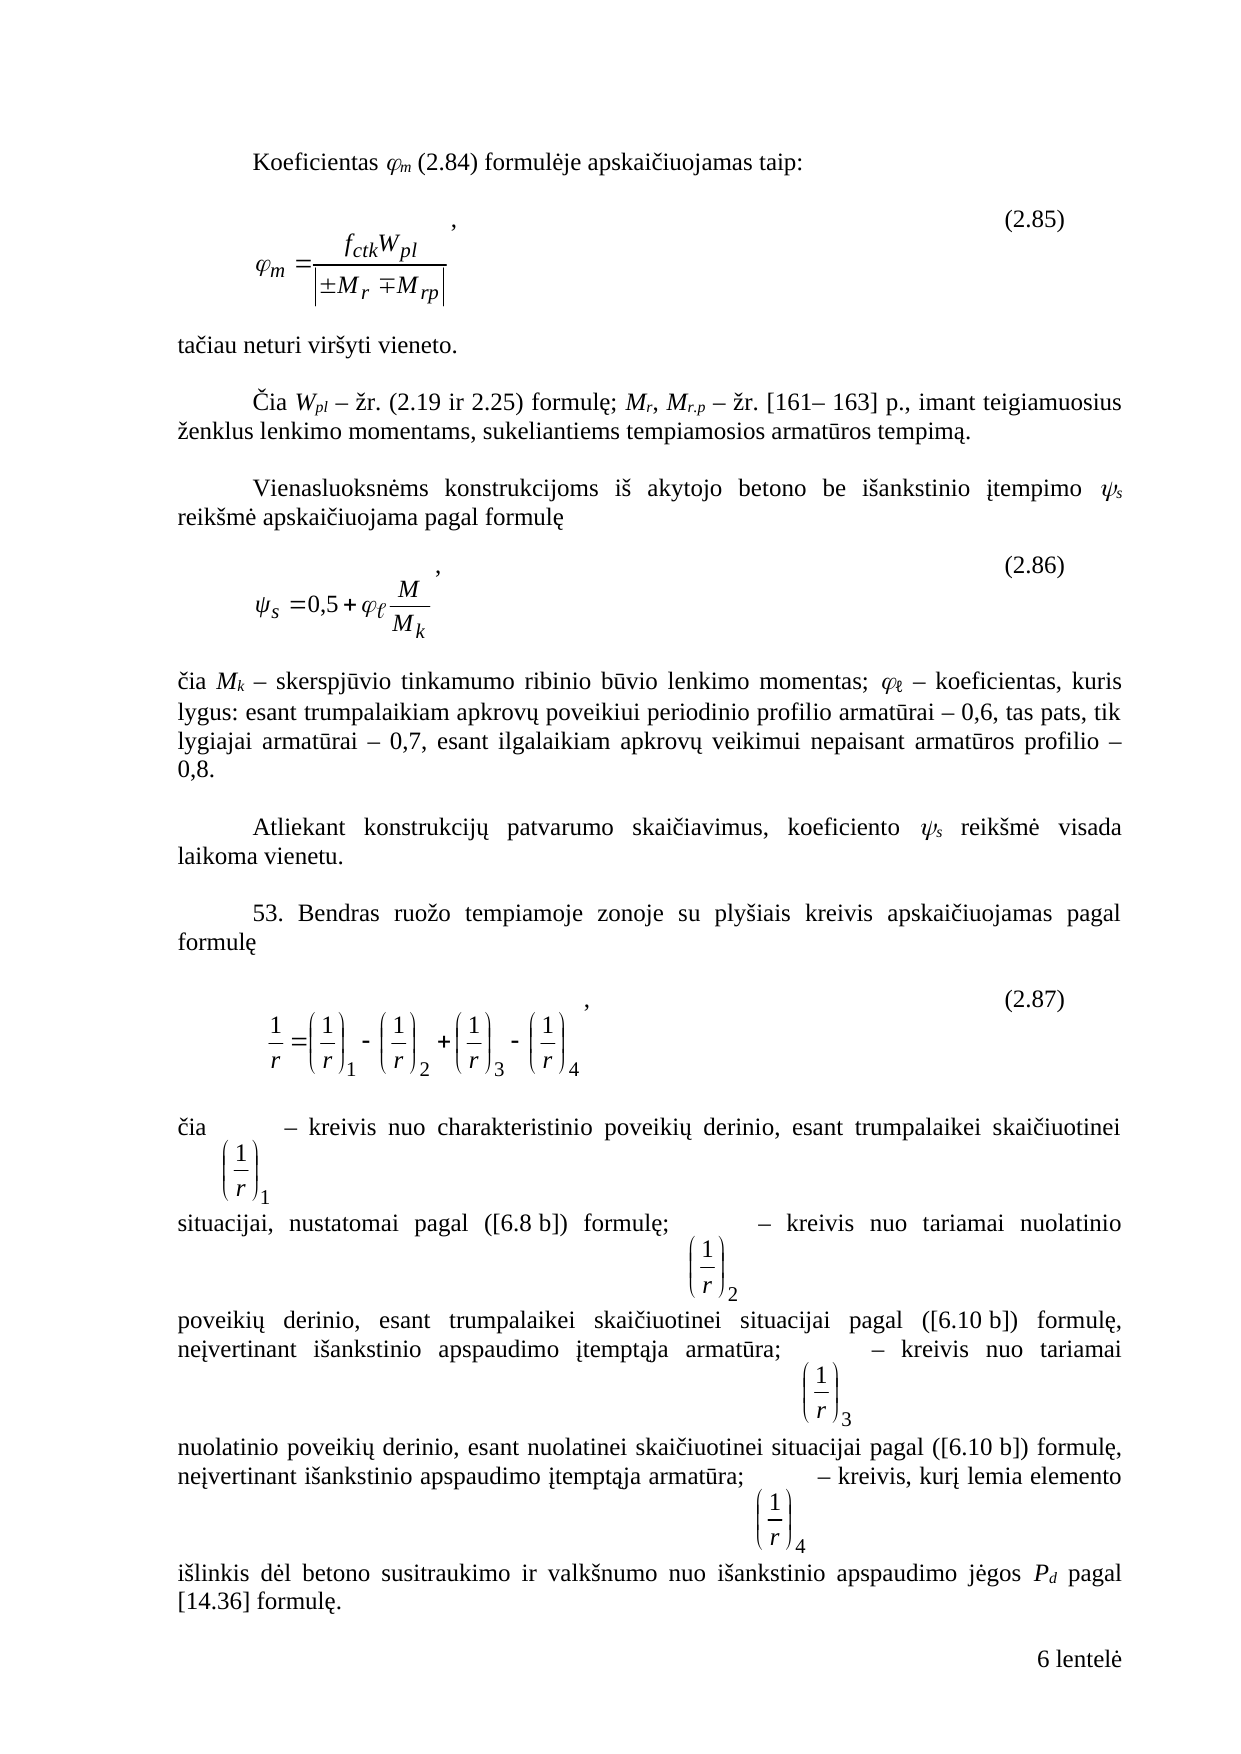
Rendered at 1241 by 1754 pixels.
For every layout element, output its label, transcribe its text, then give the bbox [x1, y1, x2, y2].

text Vienasluoksnėms konstrukcijoms iš akytojo betono be išankstinio įtempimo s reikšmė apskaičiuojama pagal formulę [177, 473, 1122, 531]
text Atliekant konstrukcijų patvarumo skaičiavimus, koeficiento s reikšmė visada laikoma vienetu. [177, 812, 1122, 869]
text , (2.86) [177, 550, 1122, 644]
text čia – kreivis nuo charakteristinio poveikių derinio, esant trumpalaikei skaičiuotinei situacijai, nustatomai pagal ([6.8 b]) formulę; – kreivis nuo tariamai nuolatinio poveikių derinio, esant trumpalaikei skaičiuotinei situacijai pagal ([6.10 b]) formulę, neįvertinant išankstinio apspaudimo įtemptąja armatūra; – kreivis nuo tariamai nuolatinio poveikių derinio, esant nuolatinei skaičiuotinei situacijai pagal ([6.10 b]) formulę, neįvertinant išankstinio apspaudimo įtemptąja armatūra; – kreivis, kurį lemia elemento išlinkis dėl betono susitraukimo ir valkšnumo nuo išankstinio apspaudimo jėgos Pd pagal [14.36] formulę. [177, 1112, 1122, 1615]
text Koeficientas m (2.84) formulėje apskaičiuojamas taip: [177, 147, 1122, 176]
text čia Mk – skerspjūvio tinkamumo ribinio būvio lenkimo momentas; ℓ – koeficientas, kuris lygus: esant trumpalaikiam apkrovų poveikiui periodinio profilio armatūrai – 0,6, tas pats, tik lygiajai armatūrai – 0,7, esant ilgalaikiam apkrovų veikimui nepaisant armatūros profilio – 0,8. [177, 663, 1122, 783]
text , (2.87) [177, 984, 1122, 1083]
text , (2.85) [177, 204, 1122, 311]
text tačiau neturi viršyti vieneto. [177, 330, 1122, 358]
text 6 lentelė [177, 1644, 1122, 1673]
text 53. Bendras ruožo tempiamoje zonoje su plyšiais kreivis apskaičiuojamas pagal formulę [177, 898, 1122, 956]
text Čia Wpl – žr. (2.19 ir 2.25) formulę; Mr, Mr.p – žr. [161– 163] p., imant teigiamuosius ženklus lenkimo momentams, sukeliantiems tempiamosios armatūros tempimą. [177, 387, 1122, 445]
